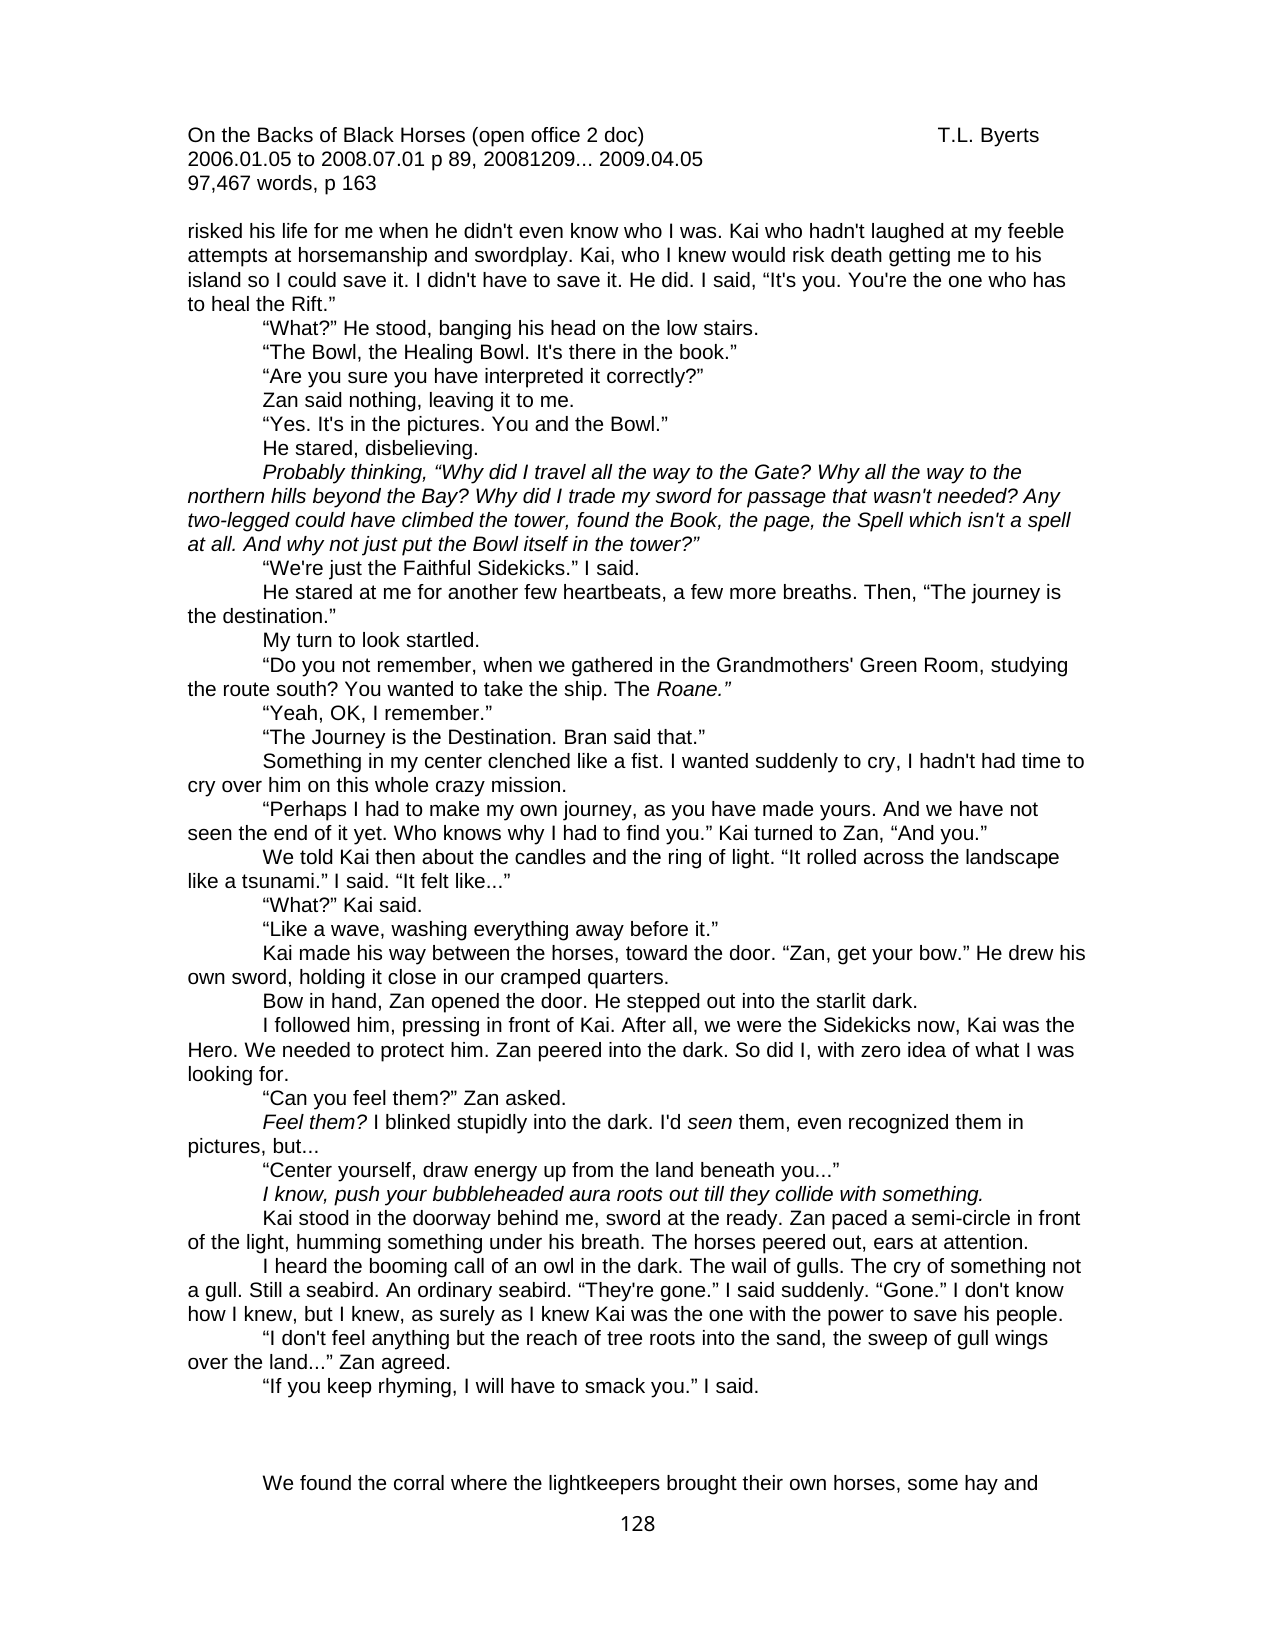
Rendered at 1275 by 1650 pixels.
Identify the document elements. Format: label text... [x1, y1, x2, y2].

text My turn to look startled. [187, 628, 1087, 652]
text I know, push your bubbleheaded aura roots out till they collide with something. [187, 1182, 1087, 1206]
text I followed him, pressing in front of Kai. After all, we were the Sidekicks now, Kai was the Hero. We needed to protect him. Zan peered into the dark. So did I, with zero idea of what I was looking for. [187, 1013, 1087, 1086]
text “Are you sure you have interpreted it correctly?” [187, 364, 1087, 388]
text Something in my center clenched like a fist. I wanted suddenly to cry, I hadn't had time to cry over him on this whole crazy mission. [187, 749, 1087, 797]
text We found the corral where the lightkeepers brought their own horses, some hay and [187, 1471, 1087, 1495]
text Kai stood in the doorway behind me, sword at the ready. Zan paced a semi-circle in front of the light, humming something under his breath. The horses peered out, ears at attention. [187, 1206, 1087, 1254]
text “Do you not remember, when we gathered in the Grandmothers' Green Room, studying the route south? You wanted to take the ship. The Roane.” [187, 652, 1087, 701]
text I heard the booming call of an owl in the dark. The wail of gulls. The cry of something not a gull. Still a seabird. An ordinary seabird. “They're gone.” I said suddenly. “Gone.” I don't know how I knew, but I knew, as surely as I knew Kai was the one with the power to save his people. [187, 1254, 1087, 1326]
text He stared at me for another few heartbeats, a few more breaths. Then, “The journey is the destination.” [187, 580, 1087, 628]
text “We're just the Faithful Sidekicks.” I said. [187, 556, 1087, 580]
text We told Kai then about the candles and the ring of light. “It rolled across the landscape like a tsunami.” I said. “It felt like...” [187, 845, 1087, 893]
text “The Bowl, the Healing Bowl. It's there in the book.” [187, 340, 1087, 364]
text “If you keep rhyming, I will have to smack you.” I said. [187, 1374, 1087, 1398]
text Kai made his way between the horses, toward the door. “Zan, get your bow.” He drew his own sword, holding it close in our cramped quarters. [187, 941, 1087, 989]
text risked his life for me when he didn't even know who I was. Kai who hadn't laughed at my feeble attempts at horsemanship and swordplay. Kai, who I knew would risk death getting me to his island so I could save it. I didn't have to save it. He did. I said, “It's you. You're the one who has to heal the Rift.” [187, 219, 1087, 316]
text “Center yourself, draw energy up from the land beneath you...” [187, 1158, 1087, 1182]
text “Yeah, OK, I remember.” [187, 701, 1087, 725]
text “Yes. It's in the pictures. You and the Bowl.” [187, 412, 1087, 436]
text He stared, disbelieving. [187, 436, 1087, 460]
text “What?” He stood, banging his head on the low stairs. [187, 316, 1087, 340]
text “Perhaps I had to make my own journey, as you have made yours. And we have not seen the end of it yet. Who knows why I had to find you.” Kai turned to Zan, “And you.” [187, 797, 1087, 845]
text “Can you feel them?” Zan asked. [187, 1086, 1087, 1110]
text “I don't feel anything but the reach of tree roots into the sand, the sweep of gull wings over the land...” Zan agreed. [187, 1326, 1087, 1374]
text Probably thinking, “Why did I travel all the way to the Gate? Why all the way to the northern hills beyond the Bay? Why did I trade my sword for passage that wasn't needed? Any two-legged could have climbed the tower, found the Book, the page, the Spell which isn't a spell at all. And why not just put the Bowl itself in the tower?” [187, 460, 1087, 556]
text Bow in hand, Zan opened the door. He stepped out into the starlit dark. [187, 989, 1087, 1013]
text “What?” Kai said. [187, 893, 1087, 917]
text “The Journey is the Destination. Bran said that.” [187, 725, 1087, 749]
text Zan said nothing, leaving it to me. [187, 388, 1087, 412]
text “Like a wave, washing everything away before it.” [187, 917, 1087, 941]
text Feel them? I blinked stupidly into the dark. I'd seen them, even recognized them in pictures, but... [187, 1110, 1087, 1158]
